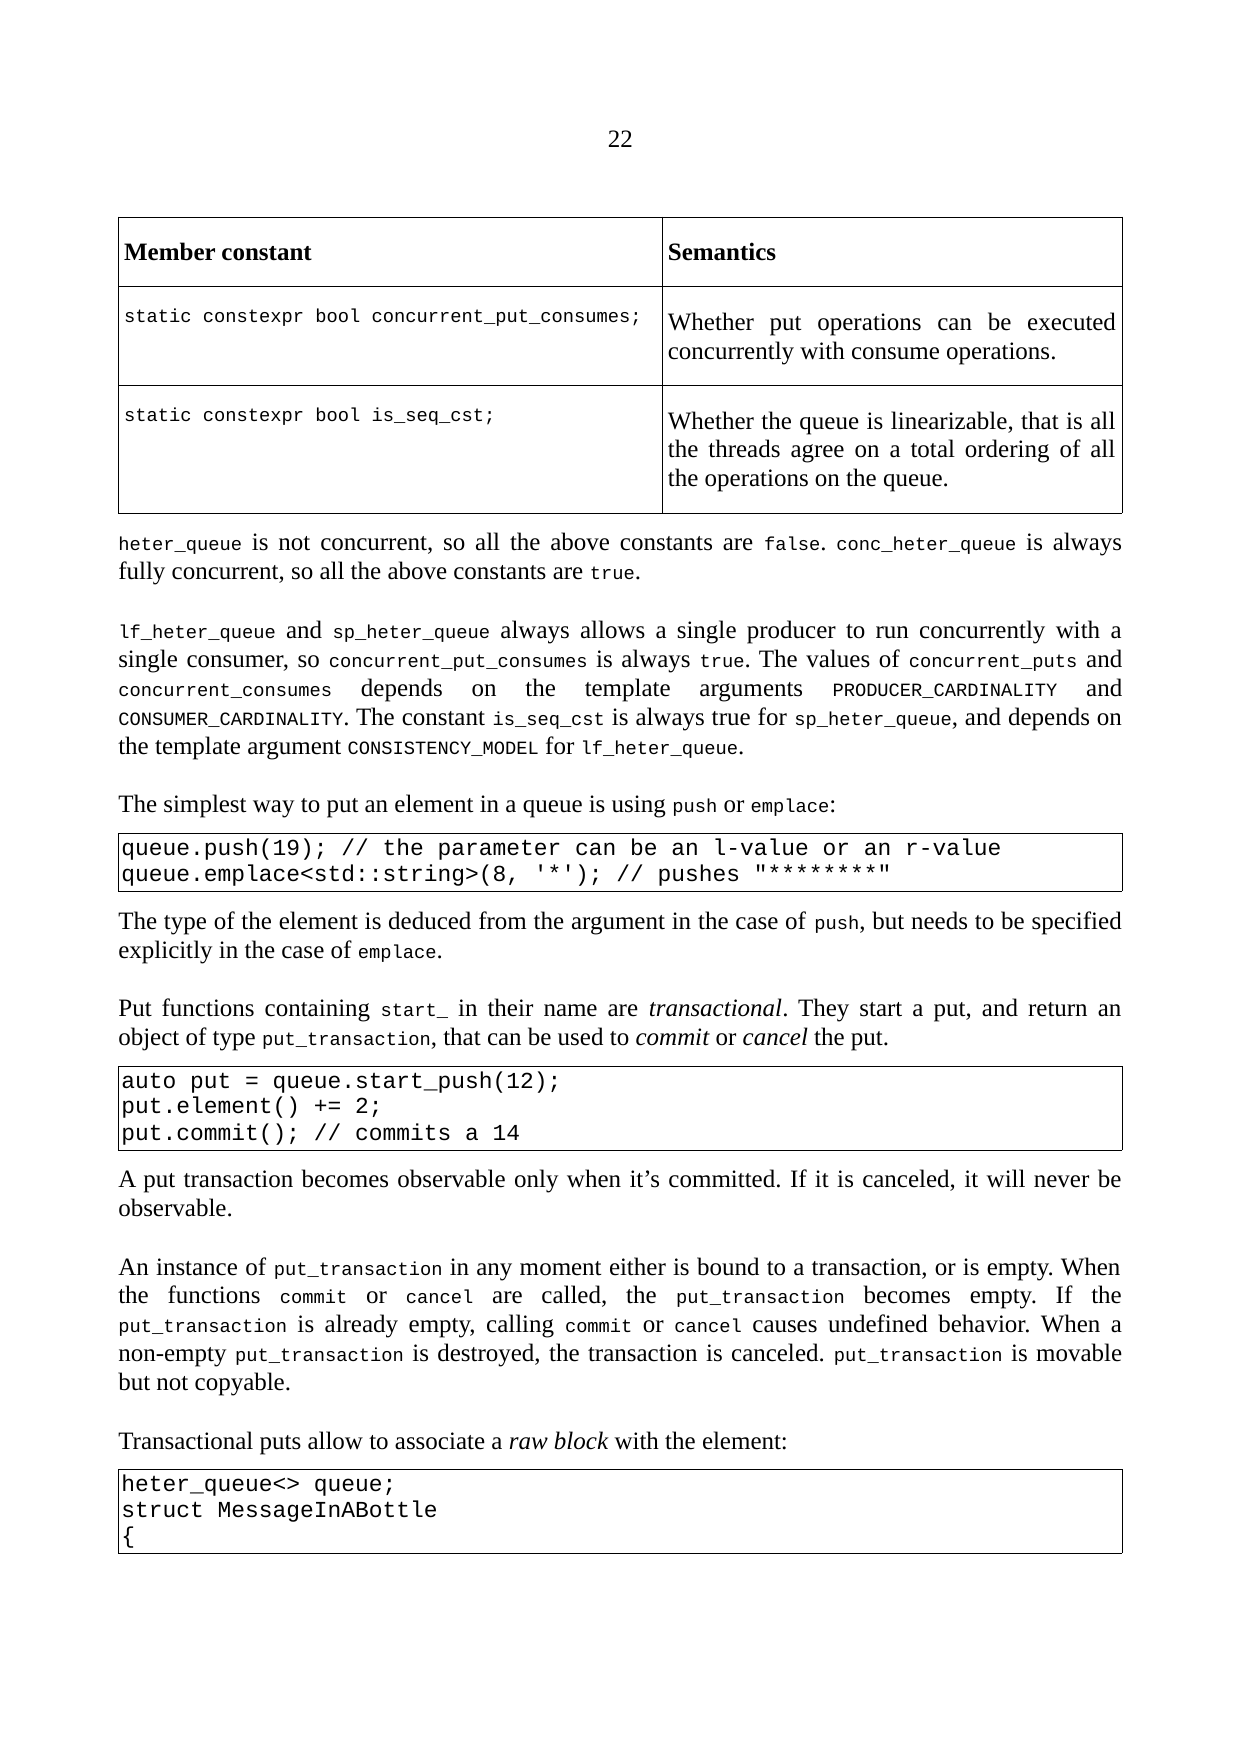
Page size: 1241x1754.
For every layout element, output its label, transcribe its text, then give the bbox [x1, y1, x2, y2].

text put.element() += 2; [119, 1092, 1122, 1118]
text lf_heter_queue and sp_heter_queue always allows a single producer to run concurrently with a single consumer, so concurrent_put_consumes is always true. The values of concurrent_puts and concurrent_consumes depends on the template arguments PRODUCER_CARDINALITY and CONSUMER_CARDINALITY. The constant is_seq_cst is always true for sp_heter_queue, and depends on the template argument CONSISTENCY_MODEL for lf_heter_queue. [118, 615, 1122, 760]
text { [119, 1521, 1122, 1553]
text queue.emplace<std::string>(8, '*'); // pushes "********" [119, 859, 1122, 891]
text queue.push(19); // the parameter can be an l-value or an r-value [119, 834, 1122, 859]
text Transactional puts allow to associate a raw block with the element: [118, 1426, 1122, 1454]
table_cell Whether put operations can be executed concurrently with consume operations. [663, 287, 1122, 385]
text put.commit(); // commits a 14 [119, 1118, 1122, 1150]
text heter_queue is not concurrent, so all the above constants are false. conc_heter_queue is always fully concurrent, so all the above constants are true. [118, 527, 1122, 585]
table_cell static constexpr bool is_seq_cst; [119, 386, 662, 512]
text The simplest way to put an element in a queue is using push or emplace: [118, 789, 1122, 818]
table_cell Whether the queue is linearizable, that is all the threads agree on a total ordering of all the operations on the queue. [663, 386, 1122, 512]
text heter_queue<> queue; [119, 1470, 1122, 1495]
table_cell static constexpr bool concurrent_put_consumes; [119, 287, 662, 385]
text An instance of put_transaction in any moment either is bound to a transaction, or is empty. When the functions commit or cancel are called, the put_transaction becomes empty. If the put_transaction is already empty, calling commit or cancel causes undefined behavior. When a non-empty put_transaction is destroyed, the transaction is canceled. put_transaction is movable but not copyable. [118, 1252, 1122, 1396]
text The type of the element is deduced from the argument in the case of push, but needs to be specified explicitly in the case of emplace. [118, 906, 1122, 964]
text auto put = queue.start_push(12); [119, 1067, 1122, 1092]
text Put functions containing start_ in their name are transactional. They start a put, and return an object of type put_transaction, that can be used to commit or cancel the put. [118, 993, 1122, 1051]
text A put transaction becomes observable only when it’s committed. If it is canceled, it will never be observable. [118, 1164, 1122, 1222]
table_header Semantics [663, 218, 1122, 286]
text struct MessageInABottle [119, 1495, 1122, 1521]
table_header Member constant [119, 218, 662, 286]
